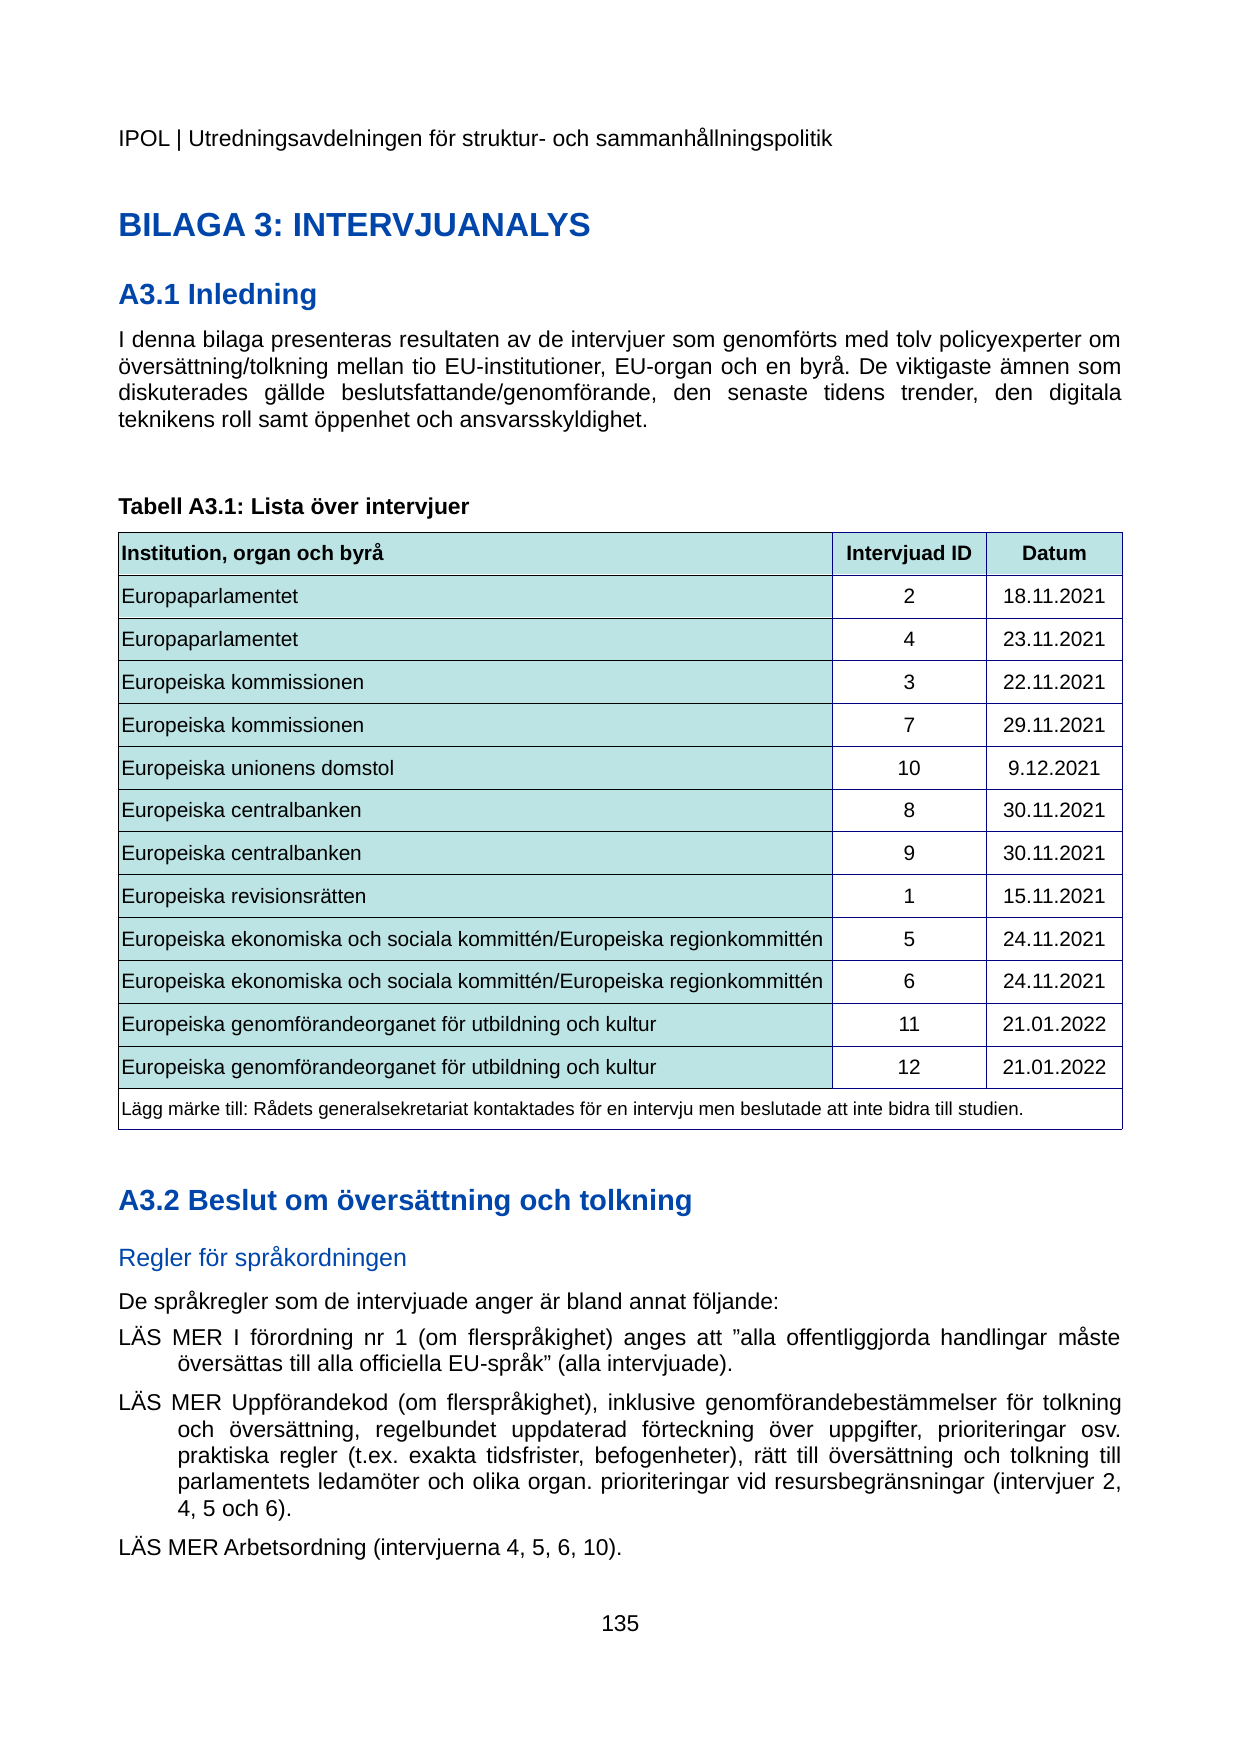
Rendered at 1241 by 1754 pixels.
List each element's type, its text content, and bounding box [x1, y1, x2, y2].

table_cell 9.12.2021 [987, 747, 1122, 789]
table_cell 6 [833, 961, 986, 1003]
table_cell 1 [833, 875, 986, 917]
table_cell Europeiska centralbanken [119, 832, 832, 874]
table_header Datum [987, 533, 1122, 574]
subtitle BILAGA 3: INTERVJUANALYS [118, 205, 1122, 244]
subtitle A3.1 Inledning [118, 277, 1122, 311]
table_cell 8 [833, 790, 986, 831]
table_cell Europeiska kommissionen [119, 704, 832, 746]
subtitle Regler för språkordningen [118, 1243, 1122, 1272]
text Tabell A3.1: Lista över intervjuer [118, 493, 1122, 519]
text LÄS MER Arbetsordning (intervjuerna 4, 5, 6, 10). [118, 1534, 1122, 1560]
subtitle A3.2 Beslut om översättning och tolkning [118, 1182, 1122, 1216]
table_cell 10 [833, 747, 986, 789]
table_cell 24.11.2021 [987, 918, 1122, 960]
table_cell 15.11.2021 [987, 875, 1122, 917]
table_cell Lägg märke till: Rådets generalsekretariat kontaktades för en intervju men beslutade att inte bidra till studien. [119, 1089, 1122, 1129]
table_cell 12 [833, 1047, 986, 1088]
table_cell 11 [833, 1004, 986, 1046]
table_cell Europeiska genomförandeorganet för utbildning och kultur [119, 1004, 832, 1046]
table_cell 18.11.2021 [987, 576, 1122, 617]
table_cell Europeiska centralbanken [119, 790, 832, 831]
table_cell Europeiska ekonomiska och sociala kommittén/Europeiska regionkommittén [119, 961, 832, 1003]
table_cell 21.01.2022 [987, 1047, 1122, 1088]
table_cell Europeiska unionens domstol [119, 747, 832, 789]
table_cell Europaparlamentet [119, 576, 832, 617]
table_cell 4 [833, 619, 986, 660]
table_cell 21.01.2022 [987, 1004, 1122, 1046]
table_cell 30.11.2021 [987, 790, 1122, 831]
table_cell Europaparlamentet [119, 619, 832, 660]
text LÄS MER I förordning nr 1 (om flerspråkighet) anges att ”alla offentliggjorda handlingar måste översättas till alla officiella EU-språk” (alla intervjuade). [118, 1324, 1122, 1376]
table_header Institution, organ och byrå [119, 533, 832, 574]
table_cell 3 [833, 661, 986, 703]
table_cell Europeiska ekonomiska och sociala kommittén/Europeiska regionkommittén [119, 918, 832, 960]
table_header Intervjuad ID [833, 533, 986, 574]
text LÄS MER Uppförandekod (om flerspråkighet), inklusive genomförandebestämmelser för tolkning och översättning, regelbundet uppdaterad förteckning över uppgifter, prioriteringar osv. praktiska regler (t.ex. exakta tidsfrister, befogenheter), rätt till översättning och tolkning till parlamentets ledamöter och olika organ. prioriteringar vid resursbegränsningar (intervjuer 2, 4, 5 och 6). [118, 1389, 1122, 1521]
text De språkregler som de intervjuade anger är bland annat följande: [118, 1288, 1122, 1314]
table_cell Europeiska revisionsrätten [119, 875, 832, 917]
table_cell 22.11.2021 [987, 661, 1122, 703]
table_cell 9 [833, 832, 986, 874]
table_cell 2 [833, 576, 986, 617]
table_cell 24.11.2021 [987, 961, 1122, 1003]
text I denna bilaga presenteras resultaten av de intervjuer som genomförts med tolv policyexperter om översättning/tolkning mellan tio EU-institutioner, EU-organ och en byrå. De viktigaste ämnen som diskuterades gällde beslutsfattande/genomförande, den senaste tidens trender, den digitala teknikens roll samt öppenhet och ansvarsskyldighet. [118, 326, 1122, 432]
table_cell Europeiska genomförandeorganet för utbildning och kultur [119, 1047, 832, 1088]
table_cell 29.11.2021 [987, 704, 1122, 746]
table_cell 23.11.2021 [987, 619, 1122, 660]
table_cell 7 [833, 704, 986, 746]
table_cell Europeiska kommissionen [119, 661, 832, 703]
table_cell 5 [833, 918, 986, 960]
table_cell 30.11.2021 [987, 832, 1122, 874]
